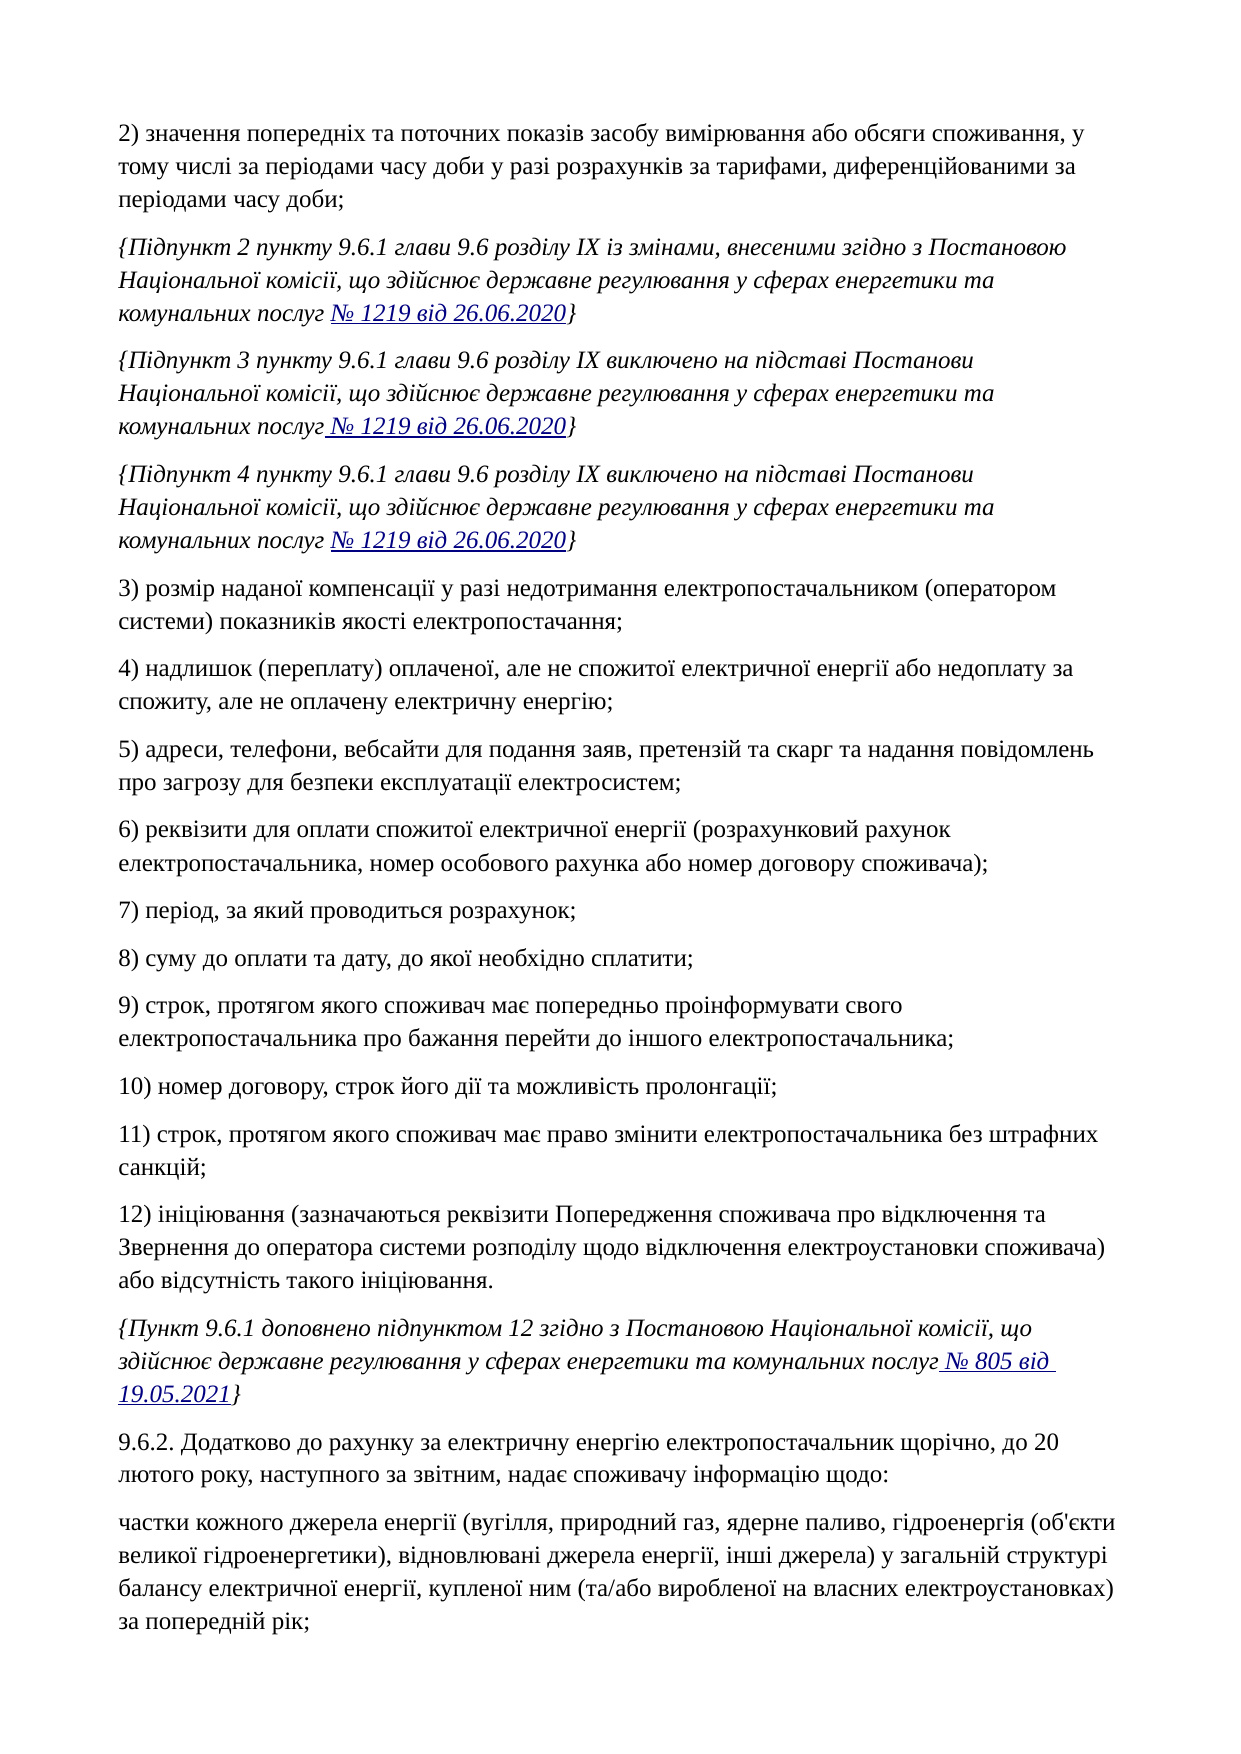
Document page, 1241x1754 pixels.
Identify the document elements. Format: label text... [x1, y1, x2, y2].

text {Підпункт 3 пункту 9.6.1 глави 9.6 розділу IX виключено на підставі Постанови Національної комісії, що здійснює державне регулювання у сферах енергетики та комунальних послуг № 1219 від 26.06.2020} [118, 345, 1122, 440]
text 9.6.2. Додатково до рахунку за електричну енергію електропостачальник щорічно, до 20 лютого року, наступного за звітним, надає споживачу інформацію щодо: [118, 1427, 1122, 1488]
text 10) номер договору, строк його дії та можливість пролонгації; [118, 1071, 1122, 1100]
text 6) реквізити для оплати спожитої електричної енергії (розрахунковий рахунок електропостачальника, номер особового рахунка або номер договору споживача); [118, 814, 1122, 876]
text 12) ініціювання (зазначаються реквізити Попередження споживача про відключення та Звернення до оператора системи розподілу щодо відключення електроустановки споживача) або відсутність такого ініціювання. [118, 1199, 1122, 1294]
text частки кожного джерела енергії (вугілля, природний газ, ядерне паливо, гідроенергія (об'єкти великої гідроенергетики), відновлювані джерела енергії, інші джерела) у загальній структурі балансу електричної енергії, купленої ним (та/або виробленої на власних електроустановках) за попередній рік; [118, 1507, 1122, 1635]
text 4) надлишок (переплату) оплаченої, але не спожитої електричної енергії або недоплату за спожиту, але не оплачену електричну енергію; [118, 653, 1122, 715]
text 11) строк, протягом якого споживач має право змінити електропостачальника без штрафних санкцій; [118, 1119, 1122, 1180]
text 9) строк, протягом якого споживач має попередньо проінформувати свого електропостачальника про бажання перейти до іншого електропостачальника; [118, 990, 1122, 1052]
text 8) суму до оплати та дату, до якої необхідно сплатити; [118, 943, 1122, 972]
text 5) адреси, телефони, вебсайти для подання заяв, претензій та скарг та надання повідомлень про загрозу для безпеки експлуатації електросистем; [118, 734, 1122, 796]
text 3) розмір наданої компенсації у разі недотримання електропостачальником (оператором системи) показників якості електропостачання; [118, 573, 1122, 634]
text 7) період, за який проводиться розрахунок; [118, 895, 1122, 924]
text 2) значення попередніх та поточних показів засобу вимірювання або обсяги споживання, у тому числі за періодами часу доби у разі розрахунків за тарифами, диференційованими за періодами часу доби; [118, 118, 1122, 213]
text {Підпункт 4 пункту 9.6.1 глави 9.6 розділу IX виключено на підставі Постанови Національної комісії, що здійснює державне регулювання у сферах енергетики та комунальних послуг № 1219 від 26.06.2020} [118, 459, 1122, 554]
text {Пункт 9.6.1 доповнено підпунктом 12 згідно з Постановою Національної комісії, що здійснює державне регулювання у сферах енергетики та комунальних послуг № 805 від 19.05.2021} [118, 1313, 1122, 1408]
text {Підпункт 2 пункту 9.6.1 глави 9.6 розділу IX із змінами, внесеними згідно з Постановою Національної комісії, що здійснює державне регулювання у сферах енергетики та комунальних послуг № 1219 від 26.06.2020} [118, 232, 1122, 327]
